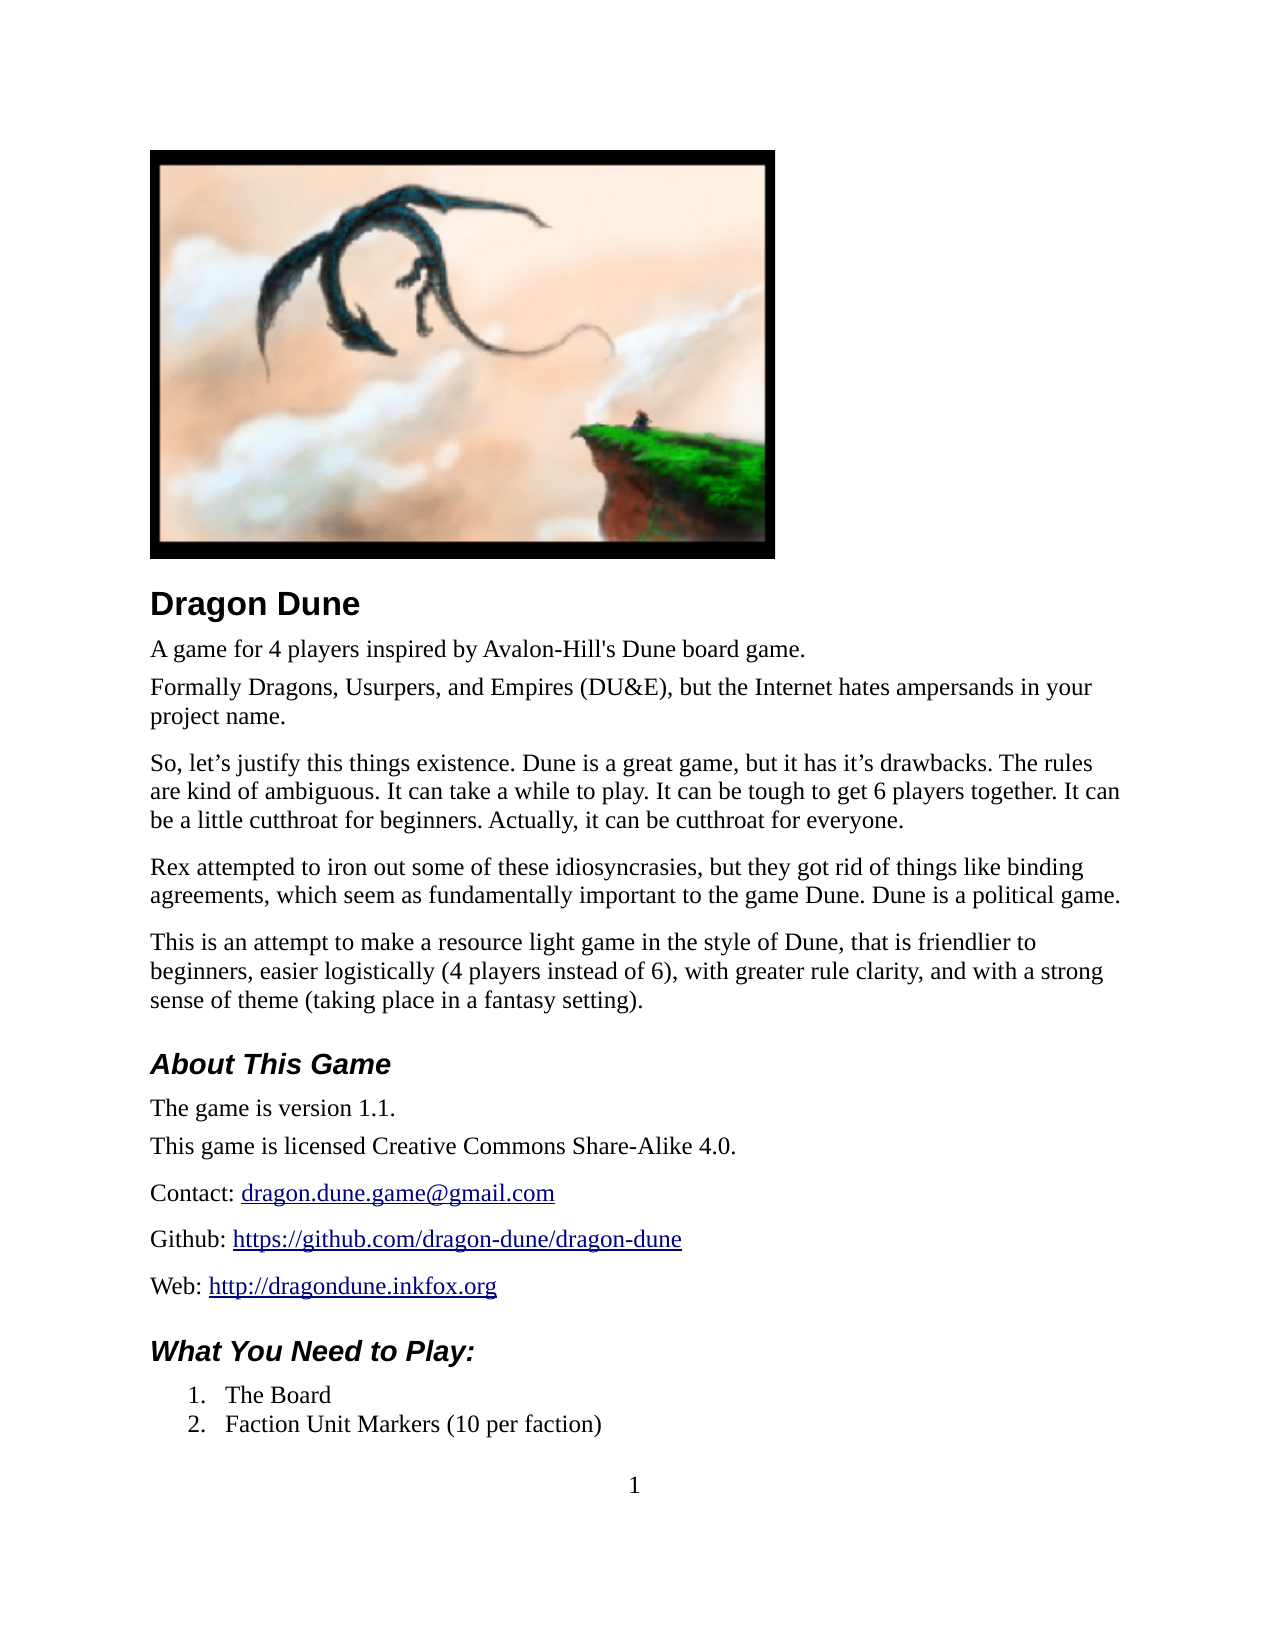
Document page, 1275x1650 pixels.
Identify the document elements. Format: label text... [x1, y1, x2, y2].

subtitle Dragon Dune [150, 583, 1125, 622]
subtitle About This Game [150, 1047, 1125, 1081]
text Web: http://dragondune.inkfox.org [150, 1271, 1125, 1300]
text Formally Dragons, Usurpers, and Empires (DU&E), but the Internet hates ampersands in your project name. [150, 672, 1125, 730]
text The game is version 1.1. [150, 1093, 1125, 1122]
text Github: https://github.com/dragon-dune/dragon-dune [150, 1224, 1125, 1253]
picture [150, 150, 775, 559]
list The Board [187, 1380, 1125, 1409]
text This game is licensed Creative Commons Share-Alike 4.0. [150, 1131, 1125, 1160]
text Rex attempted to iron out some of these idiosyncrasies, but they got rid of things like binding agreements, which seem as fundamentally important to the game Dune. Dune is a political game. [150, 852, 1125, 909]
subtitle What You Need to Play: [150, 1334, 1125, 1367]
list Faction Unit Markers (10 per faction) [187, 1409, 1125, 1437]
text Contact: dragon.dune.game@gmail.com [150, 1178, 1125, 1207]
text This is an attempt to make a resource light game in the style of Dune, that is friendlier to beginners, easier logistically (4 players instead of 6), with greater rule clarity, and with a strong sense of theme (taking place in a fantasy setting). [150, 927, 1125, 1013]
text So, let’s justify this things existence. Dune is a great game, but it has it’s drawbacks. The rules are kind of ambiguous. It can take a while to play. It can be tough to get 6 players together. It can be a little cutthroat for beginners. Actually, it can be cutthroat for everyone. [150, 748, 1125, 834]
text A game for 4 players inspired by Avalon-Hill's Dune board game. [150, 634, 1125, 663]
